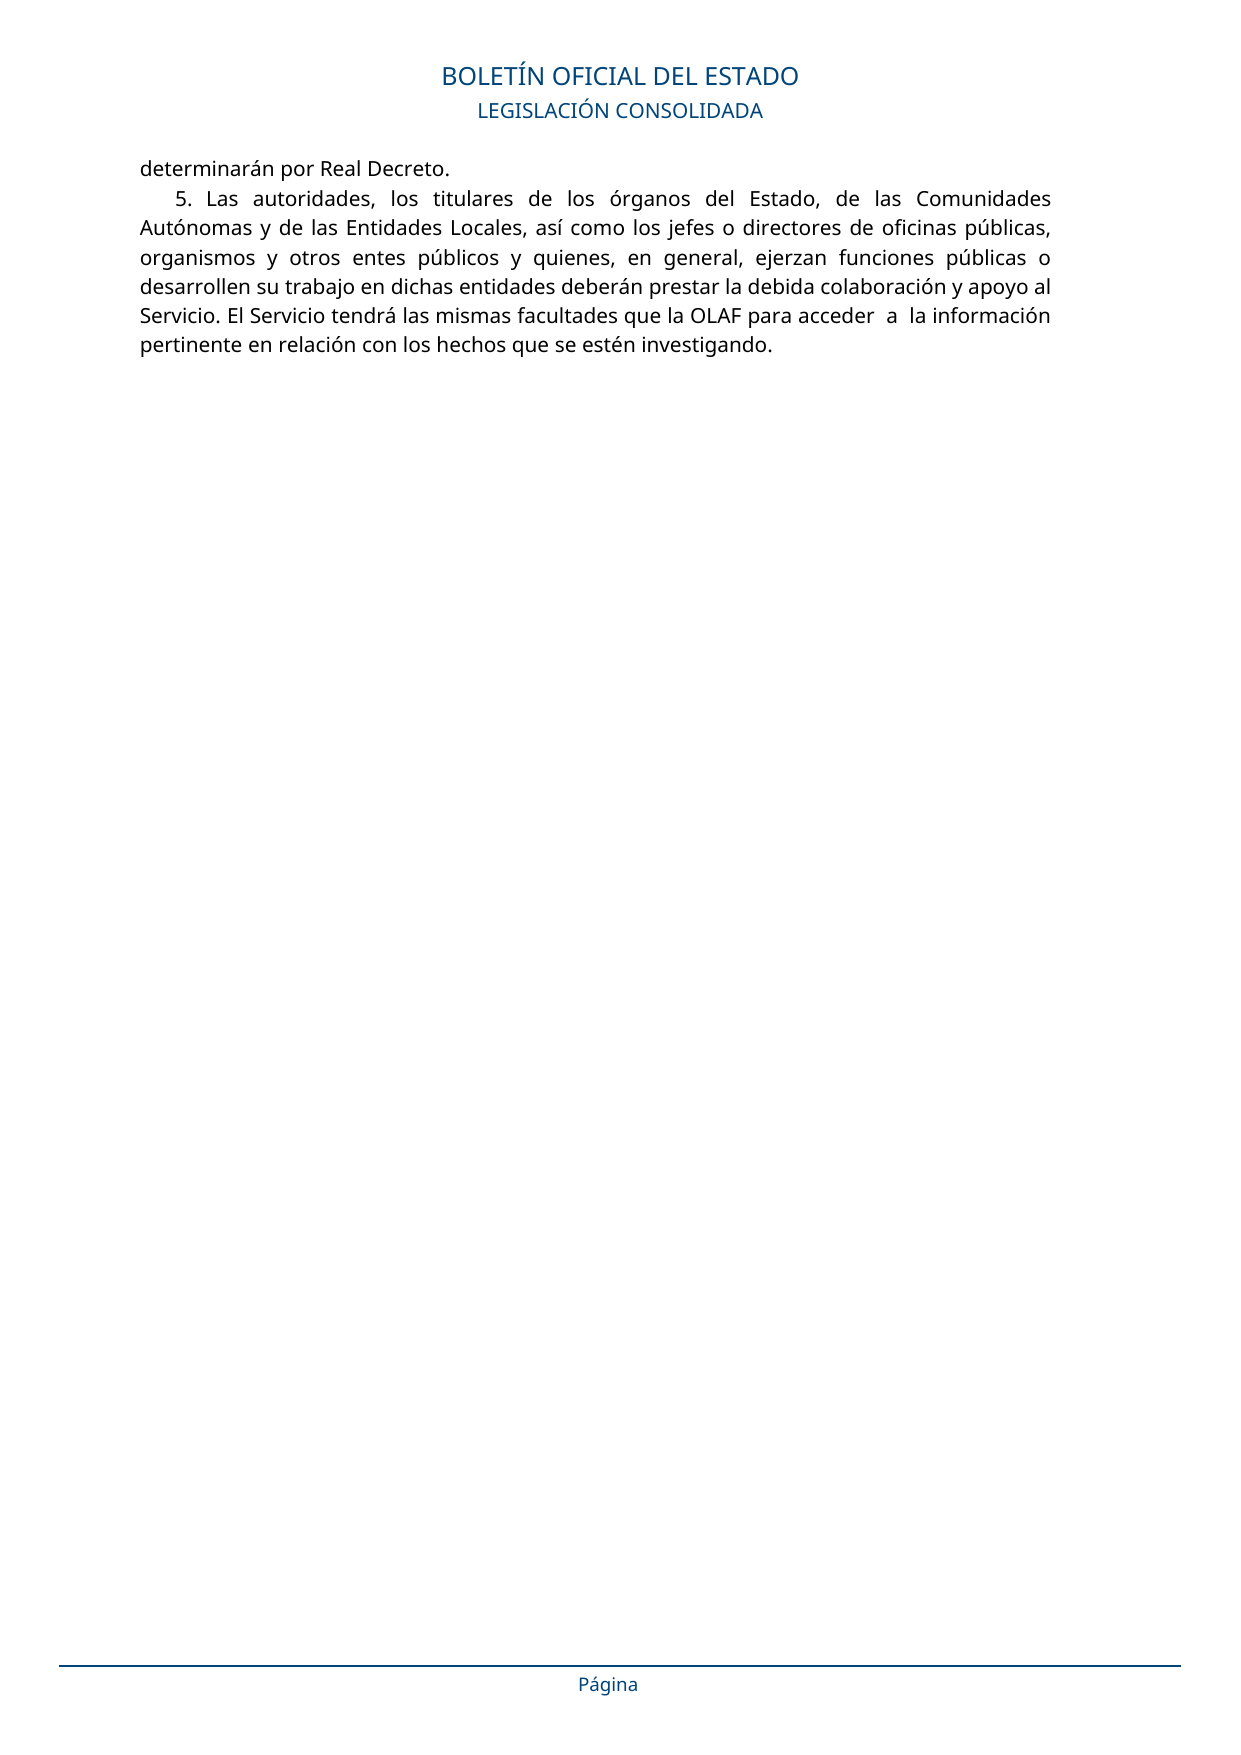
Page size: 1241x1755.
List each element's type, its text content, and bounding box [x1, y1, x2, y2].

list determinarán por Real Decreto. [139, 154, 1052, 183]
list Las autoridades, los titulares de los órganos del Estado, de las Comunidades Autónomas y de las Entidades Locales, así como los jefes o directores de oficinas públicas, organismos y otros entes públicos y quienes, en general, ejerzan funciones públicas o desarrollen su trabajo en dichas entidades deberán prestar la debida colaboración y apoyo al Servicio. El Servicio tendrá las mismas facultades que la OLAF para acceder a la información pertinente en relación con los hechos que se estén investigando. [139, 184, 1052, 359]
